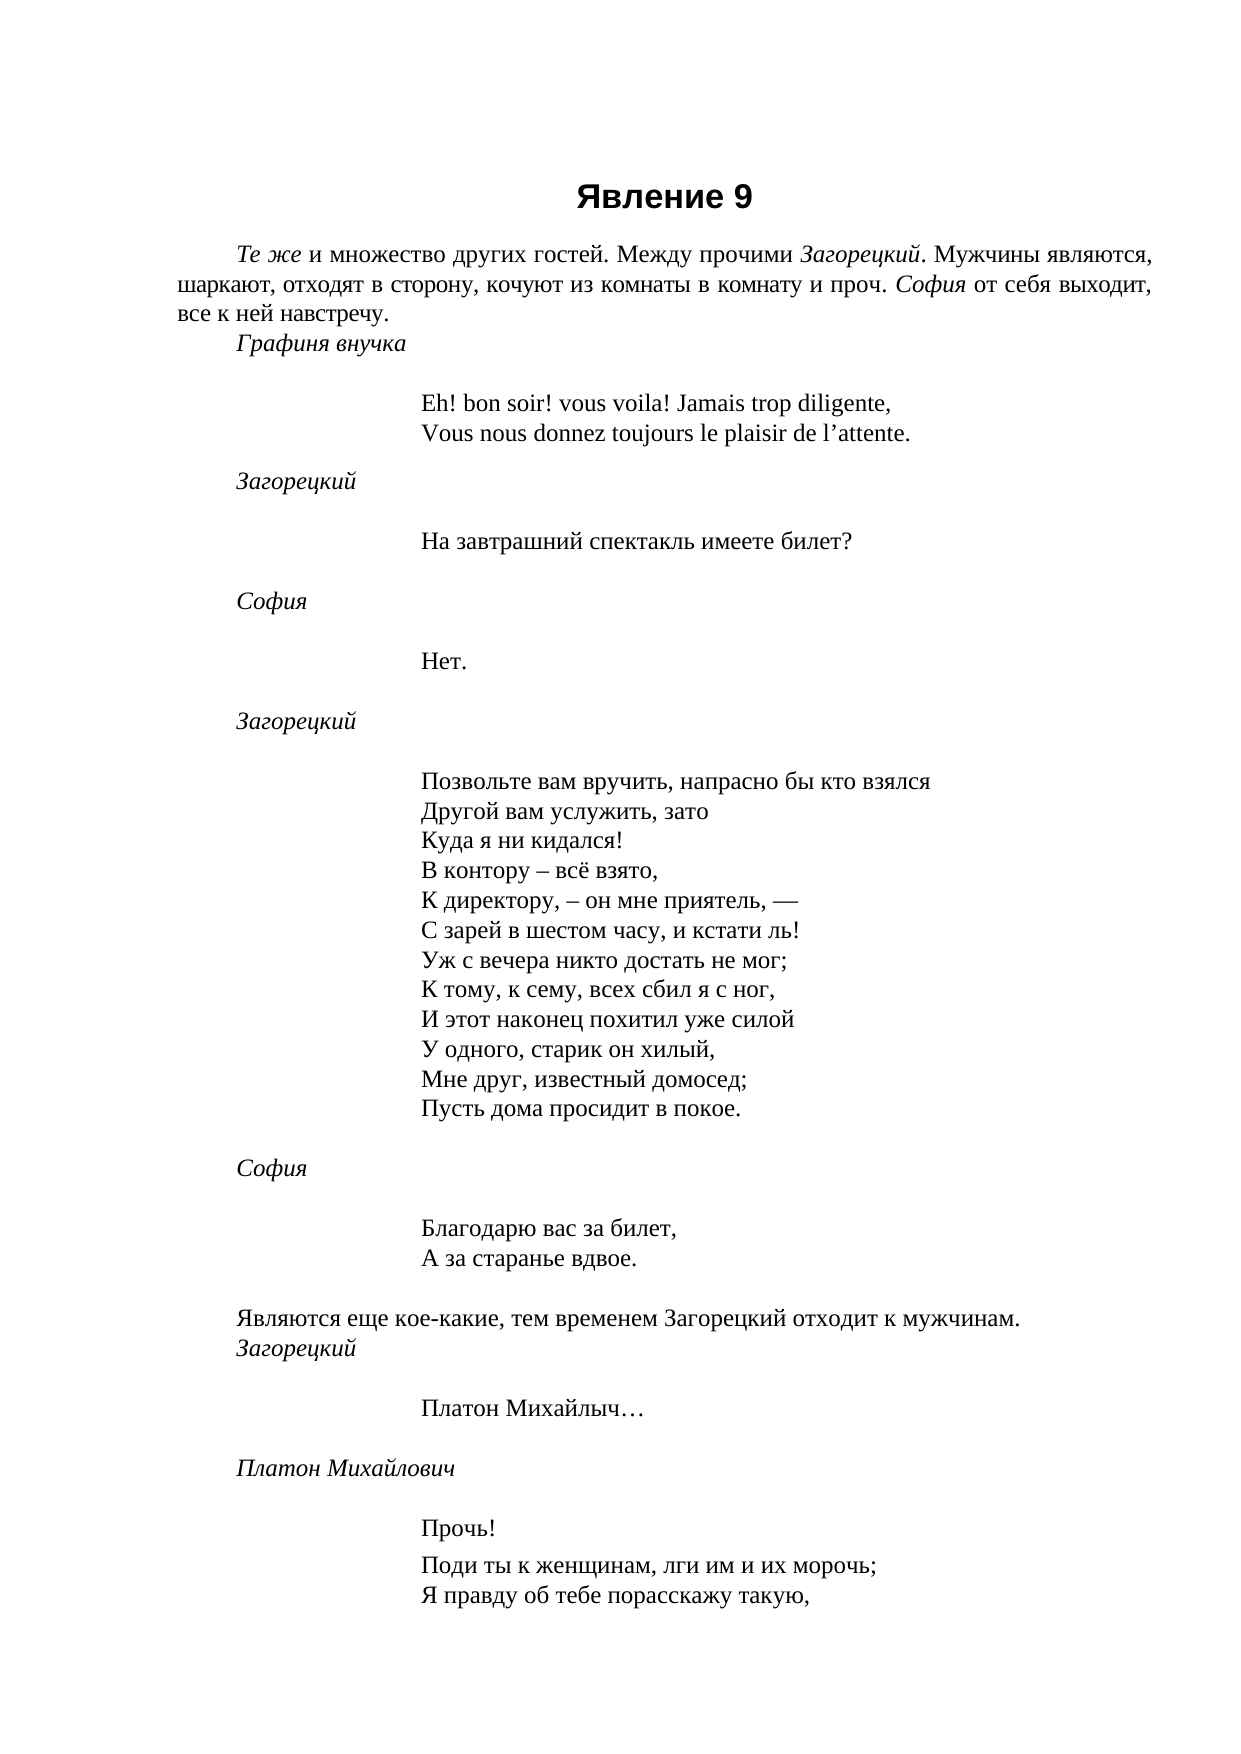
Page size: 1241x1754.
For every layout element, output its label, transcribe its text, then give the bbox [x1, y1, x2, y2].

text Позвольте вам вручить, напрасно бы кто взялся Другой вам услужить, зато [421, 766, 945, 824]
text Платон Михайлович [236, 1453, 1167, 1481]
text Явление 9 [252, 176, 1077, 216]
text Загорецкий [236, 706, 1167, 735]
text Те же и множество других гостей. Между прочими Загорецкий. Мужчины являются, шаркают, отходят в сторону, кочуют из комнаты в комнату и проч. София от себя выходит, все к ней навстречу. [177, 239, 1152, 327]
text София [236, 1153, 1167, 1182]
text На завтрашний спектакль имеете билет? [421, 526, 1167, 555]
text Загорецкий [236, 466, 1167, 495]
text София [236, 586, 1167, 615]
text Мне друг, известный домосед; Пусть дома просидит в покое. [421, 1064, 758, 1122]
text Графиня внучка [236, 328, 1167, 357]
text Прочь! [421, 1513, 1167, 1541]
text Платон Михайлыч… [421, 1393, 1167, 1421]
text Нет. [421, 646, 1167, 675]
text Загорецкий [236, 1333, 1167, 1361]
text Eh! bon soir! vous voila! Jamais trop diligente, Vous nous donnez toujours le plaisir de l’attente. [421, 388, 926, 447]
text Благодарю вас за билет, А за старанье вдвое. [421, 1213, 688, 1272]
text И этот наконец похитил уже силой У одного, старик он хилый, [421, 1004, 806, 1063]
text К директору, – он мне приятель, — С зарей в шестом часу, и кстати ль! Уж с вечера никто достать не мог; К тому, к сему, всех сбил я с ног, [421, 886, 802, 1003]
text Куда я ни кидался! [421, 826, 1167, 854]
text В контору – всё взято, [421, 856, 1167, 884]
text Поди ты к женщинам, лги им и их морочь; Я правду об тебе порасскажу такую, [421, 1551, 881, 1609]
text Являются еще кое-какие, тем временем Загорецкий отходит к мужчинам. [236, 1303, 1167, 1331]
